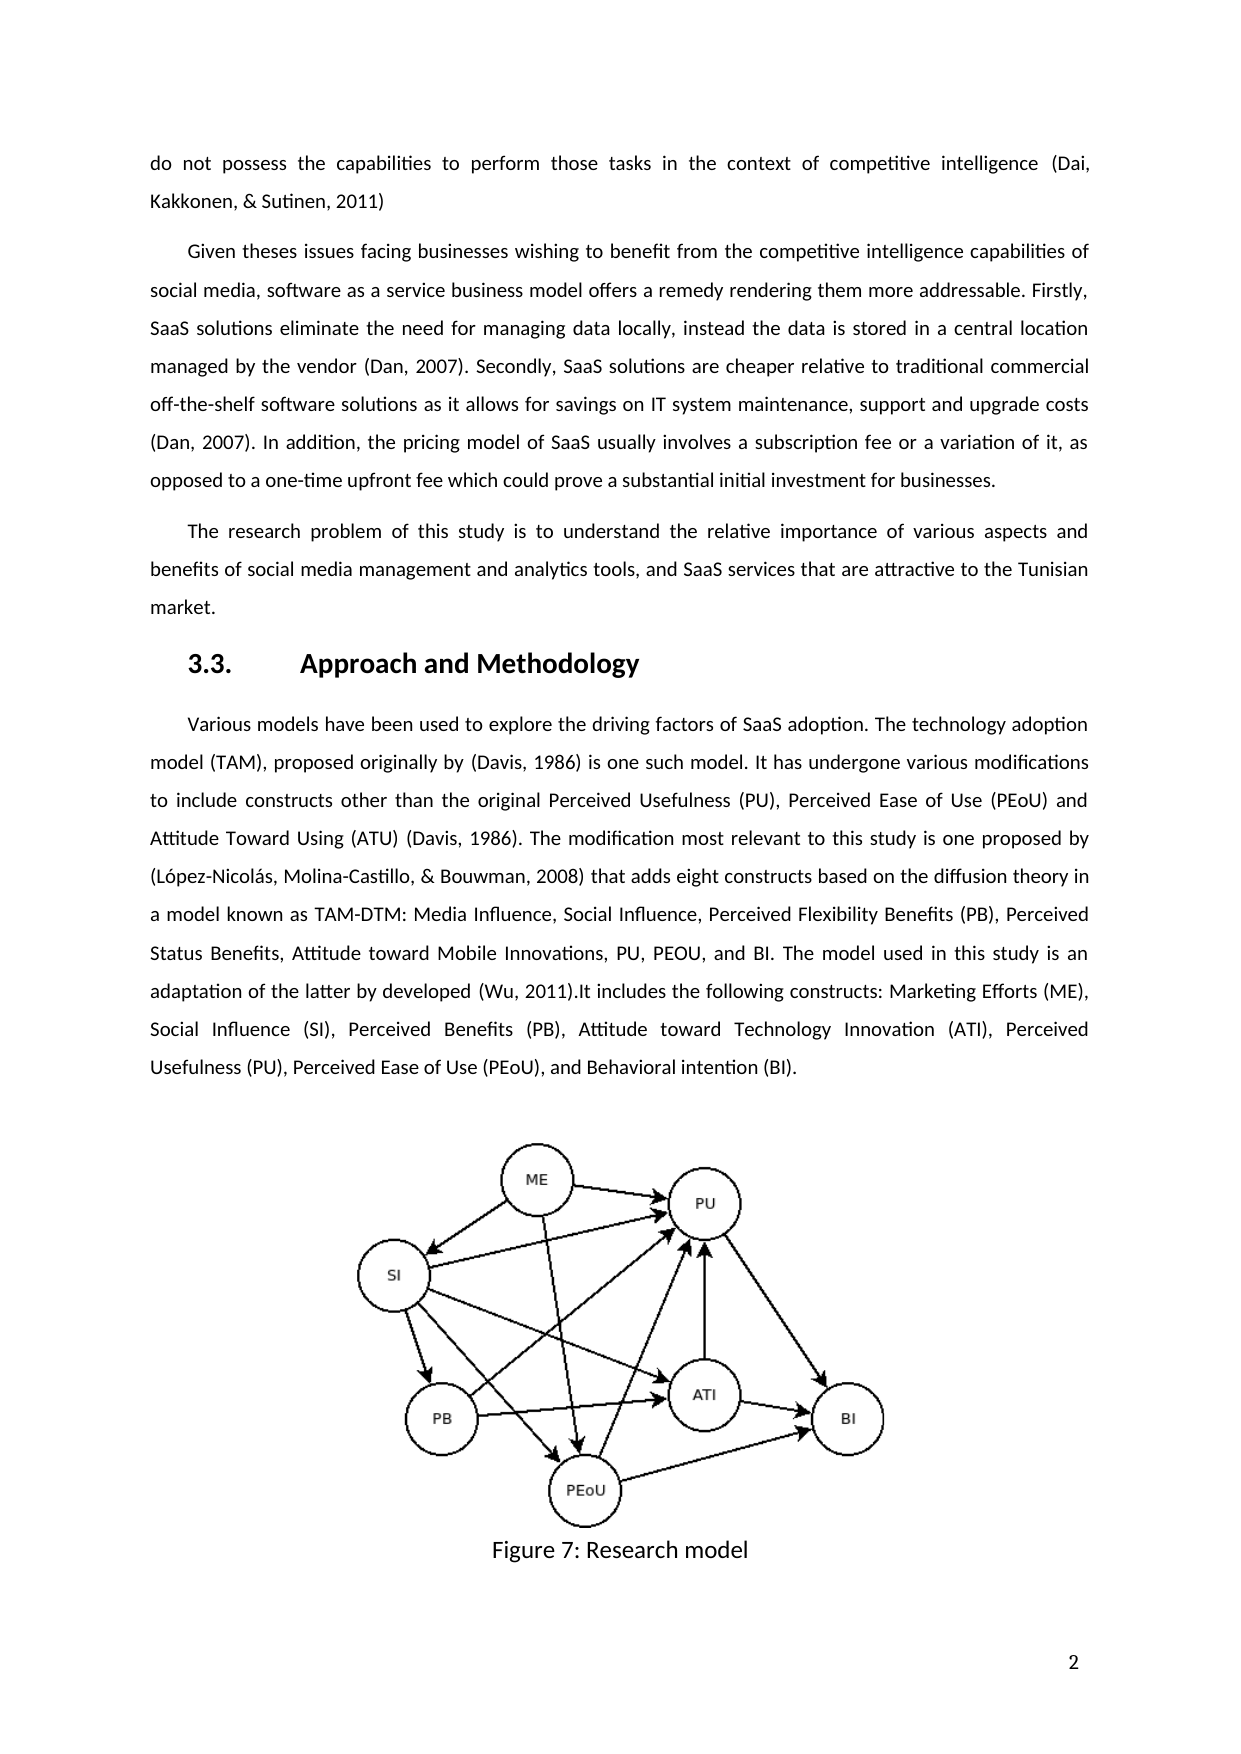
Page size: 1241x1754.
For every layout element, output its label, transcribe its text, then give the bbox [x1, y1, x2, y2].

text Various models have been used to explore the driving factors of SaaS adoption. The technology adoption model (TAM), proposed originally by (Davis, 1986)⁠ is one such model. It has undergone various modifications to include constructs other than the original Perceived Usefulness (PU), Perceived Ease of Use (PEoU) and Attitude Toward Using (ATU) (Davis, 1986)⁠. The modification most relevant to this study is one proposed by (López-Nicolás, Molina-Castillo, & Bouwman, 2008)⁠ that adds eight constructs based on the diffusion theory in a model known as TAM-DTM: Media Influence, Social Influence, Perceived Flexibility Benefits (PB), Perceived Status Benefits, Attitude toward Mobile Innovations, PU, PEOU, and BI. The model used in this study is an adaptation of the latter by developed (Wu, 2011)⁠.It includes the following constructs: Marketing Efforts (ME), Social Influence (SI), Perceived Benefits (PB), Attitude toward Technology Innovation (ATI), Perceived Usefulness (PU), Perceived Ease of Use (PEoU), and Behavioral intention (BI). [150, 711, 1090, 1079]
text [345, 1130, 895, 1143]
text Given theses issues facing businesses wishing to benefit from the competitive intelligence capabilities of social media, software as a service business model offers a remedy rendering them more addressable. Firstly, SaaS solutions eliminate the need for managing data locally, instead the data is stored in a central location managed by the vendor (Dan, 2007)⁠. Secondly, SaaS solutions are cheaper relative to traditional commercial off-the-shelf software solutions as it allows for savings on IT system maintenance, support and upgrade costs (Dan, 2007)⁠. In addition, the pricing model of SaaS usually involves a subscription fee or a variation of it, as opposed to a one-time upfront fee which could prove a substantial initial investment for businesses. [150, 239, 1090, 493]
text do not possess the capabilities to perform those tasks in the context of competitive intelligence (Dai, Kakkonen, & Sutinen, 2011)⁠ [150, 150, 1090, 213]
text Figure 7: Research model [345, 1528, 895, 1564]
text The research problem of this study is to understand the relative importance of various aspects and benefits of social media management and analytics tools, and SaaS services that are attractive to the Tunisian market. [150, 518, 1090, 620]
text [345, 1564, 895, 1576]
list Approach and Methodology [187, 645, 1090, 681]
picture [356, 1142, 885, 1528]
